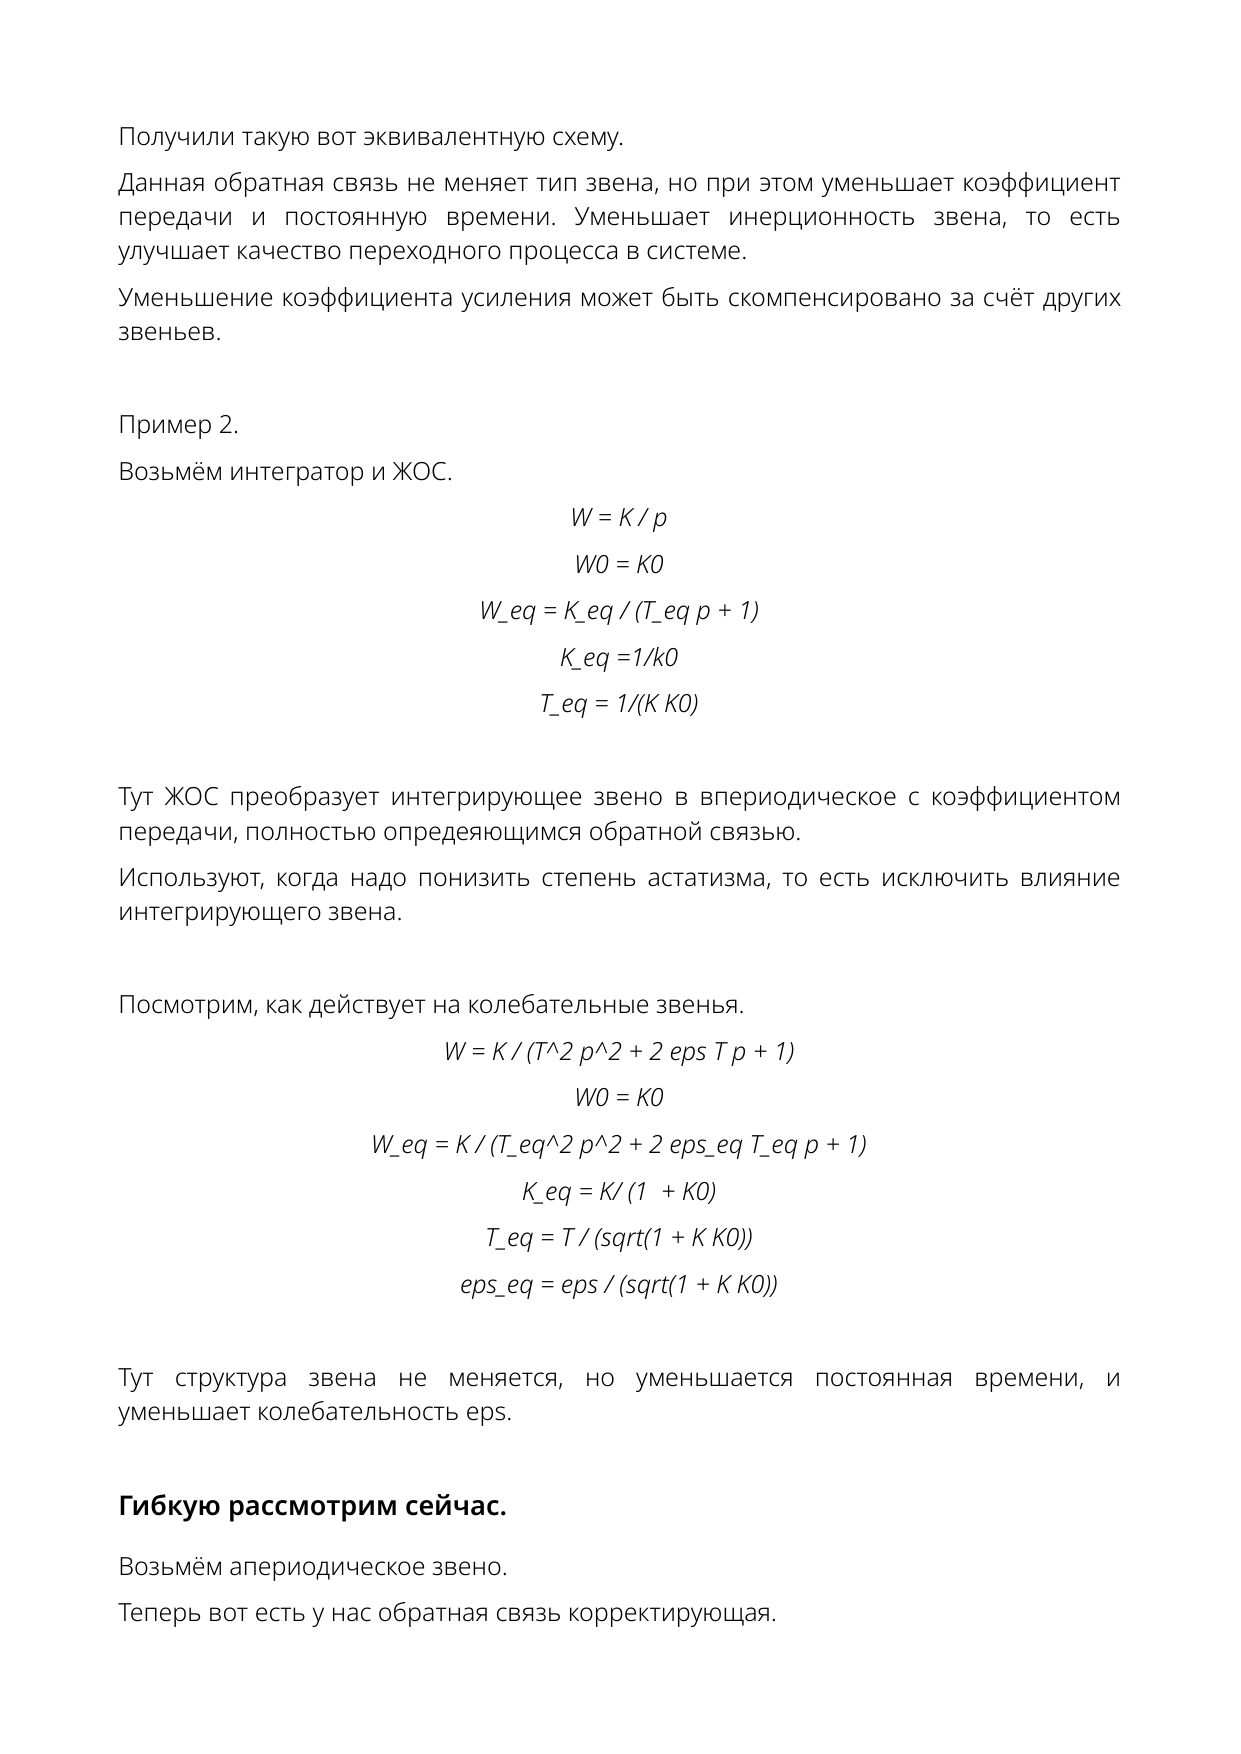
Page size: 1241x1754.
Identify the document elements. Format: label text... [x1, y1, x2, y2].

text Данная обратная связь не меняет тип звена, но при этом уменьшает коэффициент передачи и постоянную времени. Уменьшает инерционность звена, то есть улучшает качество переходного процесса в системе. [118, 165, 1122, 267]
text Возьмём интегратор и ЖОС. [118, 453, 1122, 487]
text Уменьшение коэффициента усиления может быть скомпенсировано за счёт других звеньев. [118, 279, 1122, 347]
text W0 = K0 [118, 546, 1122, 580]
text Используют, когда надо понизить степень астатизма, то есть исключить влияние интегрирующего звена. [118, 860, 1122, 928]
text W0 = K0 [118, 1080, 1122, 1114]
text eps_eq = eps / (sqrt(1 + K K0)) [118, 1266, 1122, 1300]
text W = K / (T^2 p^2 + 2 eps T p + 1) [118, 1033, 1122, 1067]
text K_eq = K/ (1 + K0) [118, 1173, 1122, 1207]
text Тут ЖОС преобразует интегрирующее звено в впериодическое с коэффициентом передачи, полностью опредеяющимся обратной связью. [118, 779, 1122, 847]
text Возьмём апериодическое звено. [118, 1548, 1122, 1582]
text W = K / p [118, 500, 1122, 534]
text T_eq = T / (sqrt(1 + K K0)) [118, 1220, 1122, 1254]
text Пример 2. [118, 407, 1122, 441]
text W_eq = K_eq / (T_eq p + 1) [118, 593, 1122, 627]
subtitle Гибкую рассмотрим сейчас. [118, 1487, 1122, 1523]
text W_eq = K / (T_eq^2 p^2 + 2 eps_eq T_eq p + 1) [118, 1127, 1122, 1161]
text T_eq = 1/(K K0) [118, 686, 1122, 720]
text Посмотрим, как действует на колебательные звенья. [118, 987, 1122, 1021]
text Получили такую вот эквивалентную схему. [118, 118, 1122, 152]
text K_eq =1/k0 [118, 639, 1122, 673]
text Теперь вот есть у нас обратная связь корректирующая. [118, 1595, 1122, 1629]
text Тут структура звена не меняется, но уменьшается постоянная времени, и уменьшает колебательность eps. [118, 1359, 1122, 1427]
